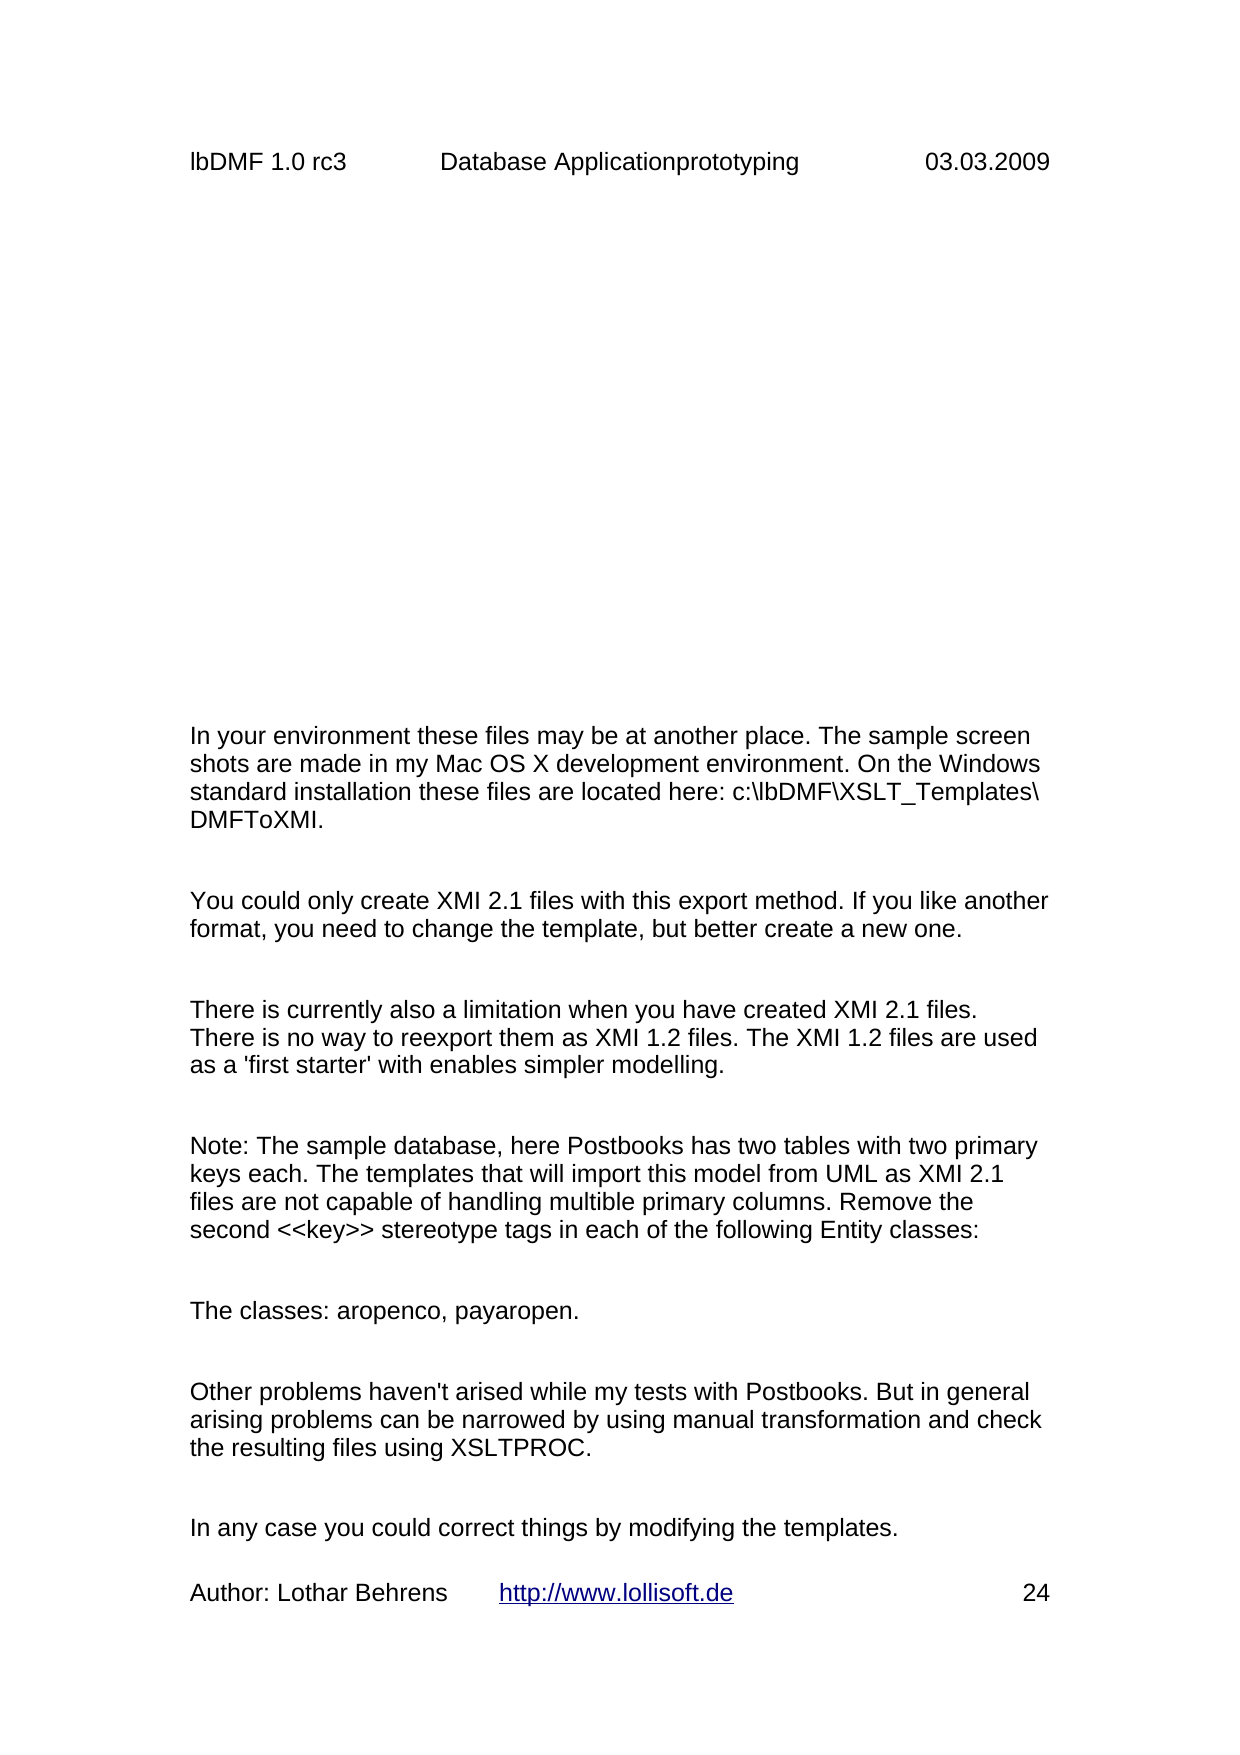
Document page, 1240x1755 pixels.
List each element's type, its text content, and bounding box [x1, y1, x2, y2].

text There is currently also a limitation when you have created XMI 2.1 files. There is no way to reexport them as XMI 1.2 files. The XMI 1.2 files are used as a 'first starter' with enables simpler modelling. [189, 996, 1050, 1079]
text The classes: aropenco, payaropen. [189, 1297, 1050, 1325]
text In your environment these files may be at another place. The sample screen shots are made in my Mac OS X development environment. On the Windows standard installation these files are located here: c:\lbDMF\XSLT_Templates\DMFToXMI. [189, 205, 1050, 834]
text Note: The sample database, here Postbooks has two tables with two primary keys each. The templates that will import this model from UML as XMI 2.1 files are not capable of handling multible primary columns. Remove the second <<key>> stereotype tags in each of the following Entity classes: [189, 1132, 1050, 1244]
text You could only create XMI 2.1 files with this export method. If you like another format, you need to change the template, but better create a new one. [189, 887, 1050, 943]
text In any case you could correct things by modifying the templates. [189, 1514, 1050, 1542]
text Other problems haven't arised while my tests with Postbooks. But in general arising problems can be narrowed by using manual transformation and check the resulting files using XSLTPROC. [189, 1378, 1050, 1461]
